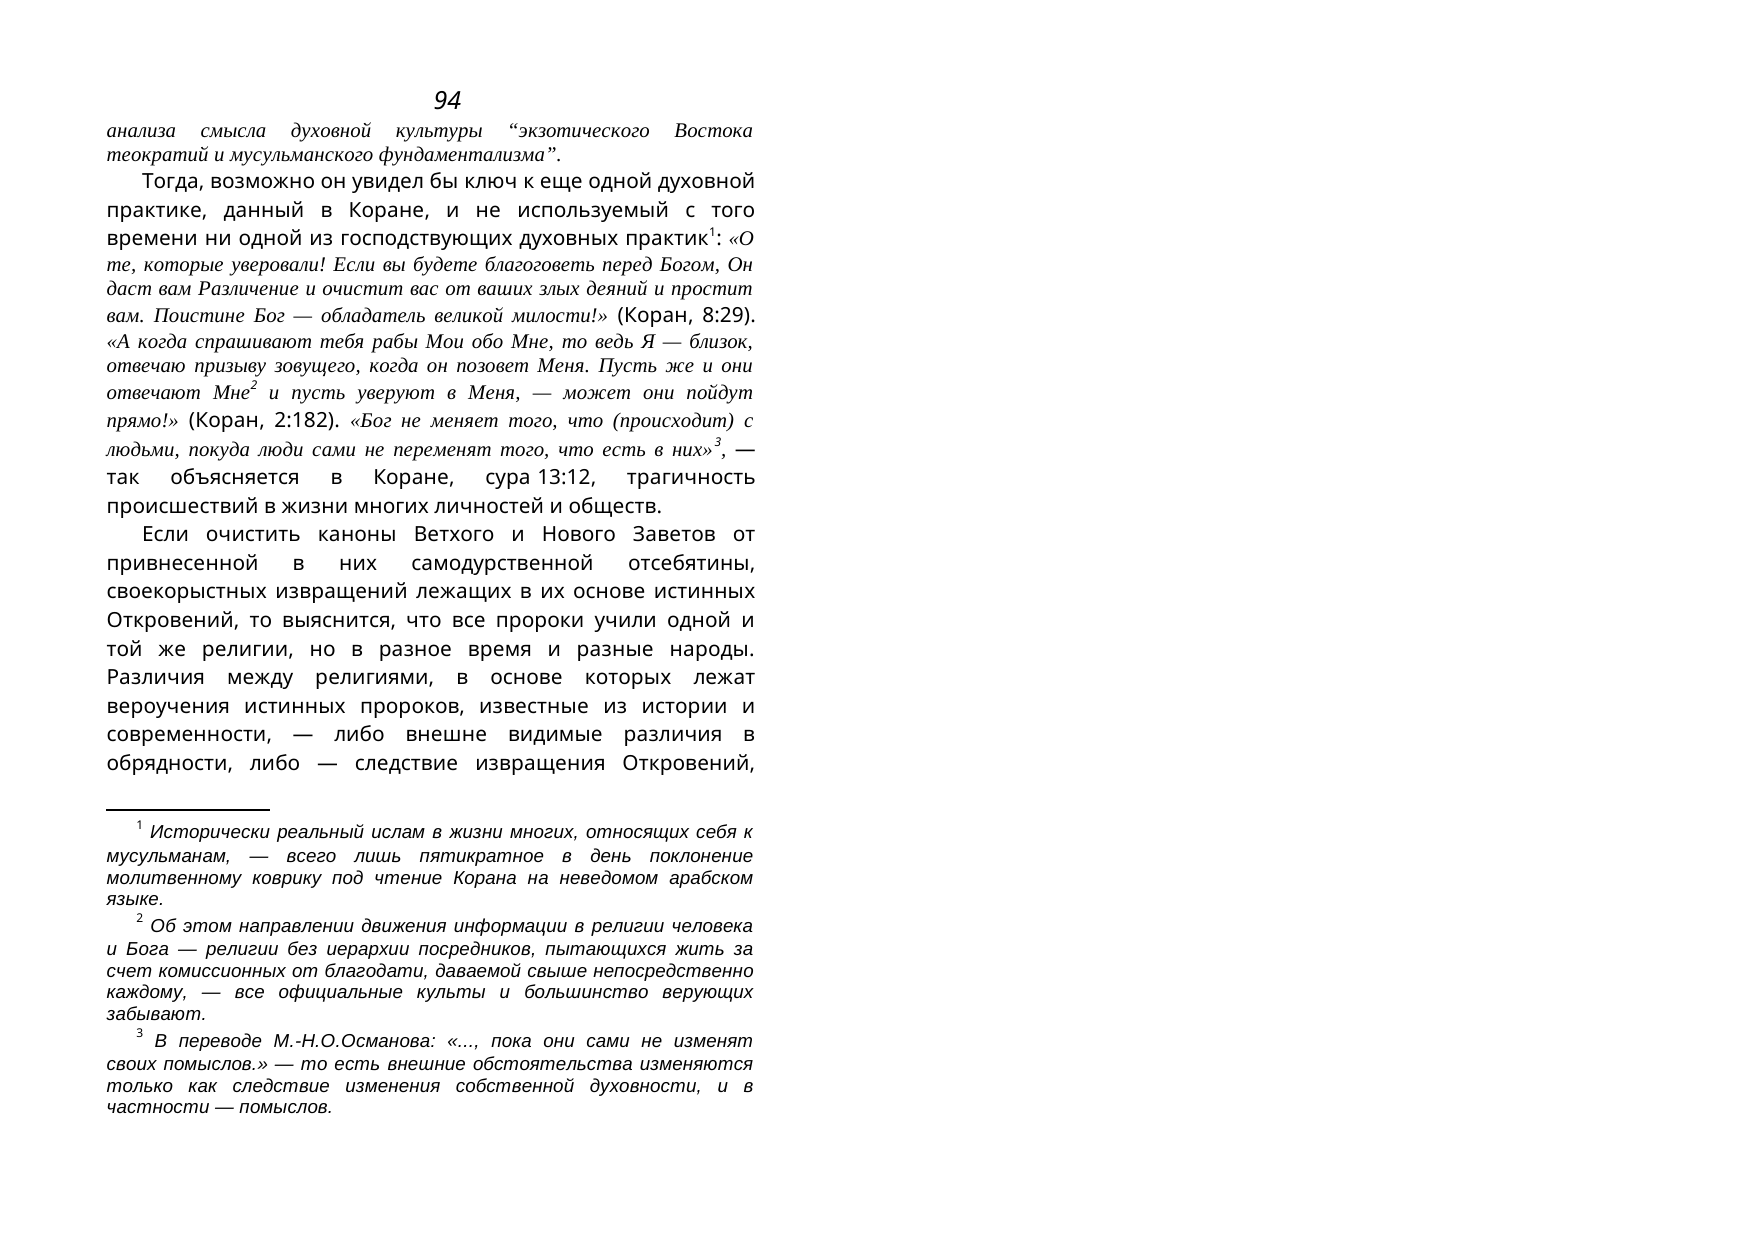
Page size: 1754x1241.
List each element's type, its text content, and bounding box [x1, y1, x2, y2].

text Исторически реальный ислам в жизни многих, относящих себя к мусульманам, — всего лишь пятикратное в день поклонение молитвенному коврику под чтение Корана на неведомом арабском языке. [106, 816, 756, 910]
text Тогда, возможно он увидел бы ключ к еще одной духовной практике, данный в Коране, и не используемый с того времени ни одной из господствующих духовных практик: «О те, которые уверовали! Если вы будете благоговеть перед Богом, Он даст вам Различение и очистит вас от ваших злых деяний и простит вам. Поистине Бог — обладатель великой милости!» (Коран, 8:29). «А когда спрашивают тебя рабы Мои обо Мне, то ведь Я — близок, отвечаю призыву зовущего, когда он позовет Меня. Пусть же и они отвечают Мне и пусть уверуют в Меня, — может они пойдут прямо!» (Коран, 2:182). «Бог не меняет того, что (происходит) с людьми, покуда люди сами не переменят того, что есть в них», — так объясняется в Коране, сура 13:12, трагичность происшествий в жизни многих личностей и обществ. [106, 166, 756, 519]
text Об этом направлении движения информации в религии человека и Бога — религии без иерархии посредников, пытающихся жить за счет комиссионных от благодати, даваемой свыше непосредственно каждому, — все официальные культы и большинство верующих забывают. [106, 910, 756, 1024]
text Если очистить каноны Ветхого и Нового Заветов от привнесенной в них самодурственной отсебятины, своекорыстных извращений лежащих в их основе истинных Откровений, то выяснится, что все пророки учили одной и той же религии, но в разное время и разные народы. Различия между религиями, в основе которых лежат вероучения истинных пророков, известные из истории и современности, — либо внешне видимые различия в обрядности, либо — следствие извращения Откровений, [106, 519, 756, 776]
text анализа смысла духовной культуры “экзотического Востока теократий и мусульманского фундаментализма”. [106, 118, 756, 166]
text В переводе М.-Н.О.Османова: «..., пока они сами не изменят своих помыслов.» — то есть внешние обстоятельства изменяются только как следствие изменения собственной духовности, и в частности — помыслов. [106, 1024, 756, 1118]
